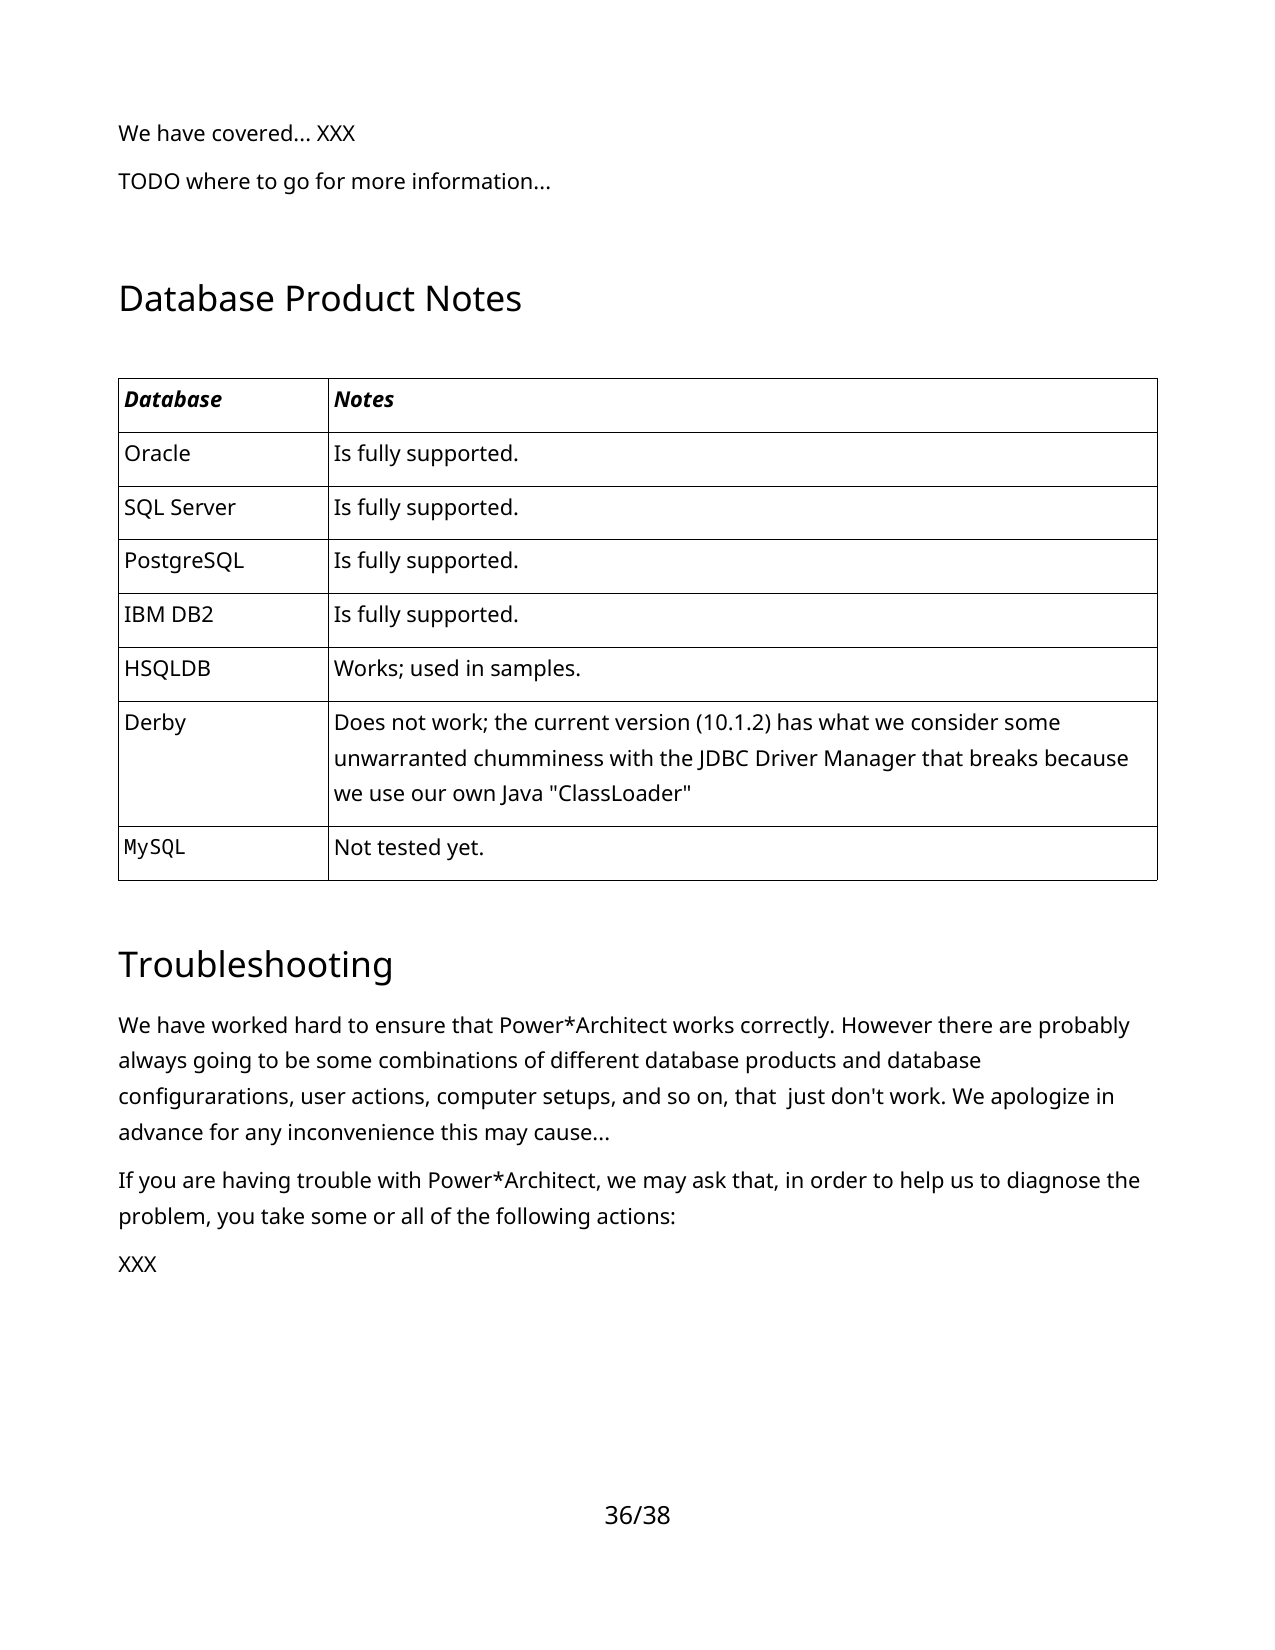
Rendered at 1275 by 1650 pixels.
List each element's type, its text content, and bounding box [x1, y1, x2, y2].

table_header Notes [329, 379, 1157, 432]
table_cell HSQLDB [119, 648, 328, 701]
text We have covered... XXX [118, 118, 1157, 148]
table_cell Oracle [119, 433, 328, 486]
table_cell Is fully supported. [329, 540, 1157, 593]
table_cell Derby [119, 702, 328, 826]
table_cell IBM DB2 [119, 594, 328, 647]
table_cell Works; used in samples. [329, 648, 1157, 701]
table_cell MySQL [119, 827, 328, 880]
text We have worked hard to ensure that Power*Architect works correctly. However there are probably always going to be some combinations of different database products and database configurarations, user actions, computer setups, and so on, that just don't work. We apologize in advance for any inconvenience this may cause... [118, 1009, 1157, 1147]
subtitle Troubleshooting [118, 939, 1157, 988]
table_header Database [119, 379, 328, 432]
text XXX [118, 1249, 1157, 1279]
table_cell Is fully supported. [329, 487, 1157, 539]
subtitle Database Product Notes [118, 274, 1157, 322]
table_cell SQL Server [119, 487, 328, 539]
table_cell PostgreSQL [119, 540, 328, 593]
table_cell Not tested yet. [329, 827, 1157, 880]
text TODO where to go for more information... [118, 166, 1157, 196]
table_cell Does not work; the current version (10.1.2) has what we consider some unwarranted chumminess with the JDBC Driver Manager that breaks because we use our own Java "ClassLoader" [329, 702, 1157, 826]
text If you are having trouble with Power*Architect, we may ask that, in order to help us to diagnose the problem, you take some or all of the following actions: [118, 1165, 1157, 1231]
table_cell Is fully supported. [329, 594, 1157, 647]
table_cell Is fully supported. [329, 433, 1157, 486]
